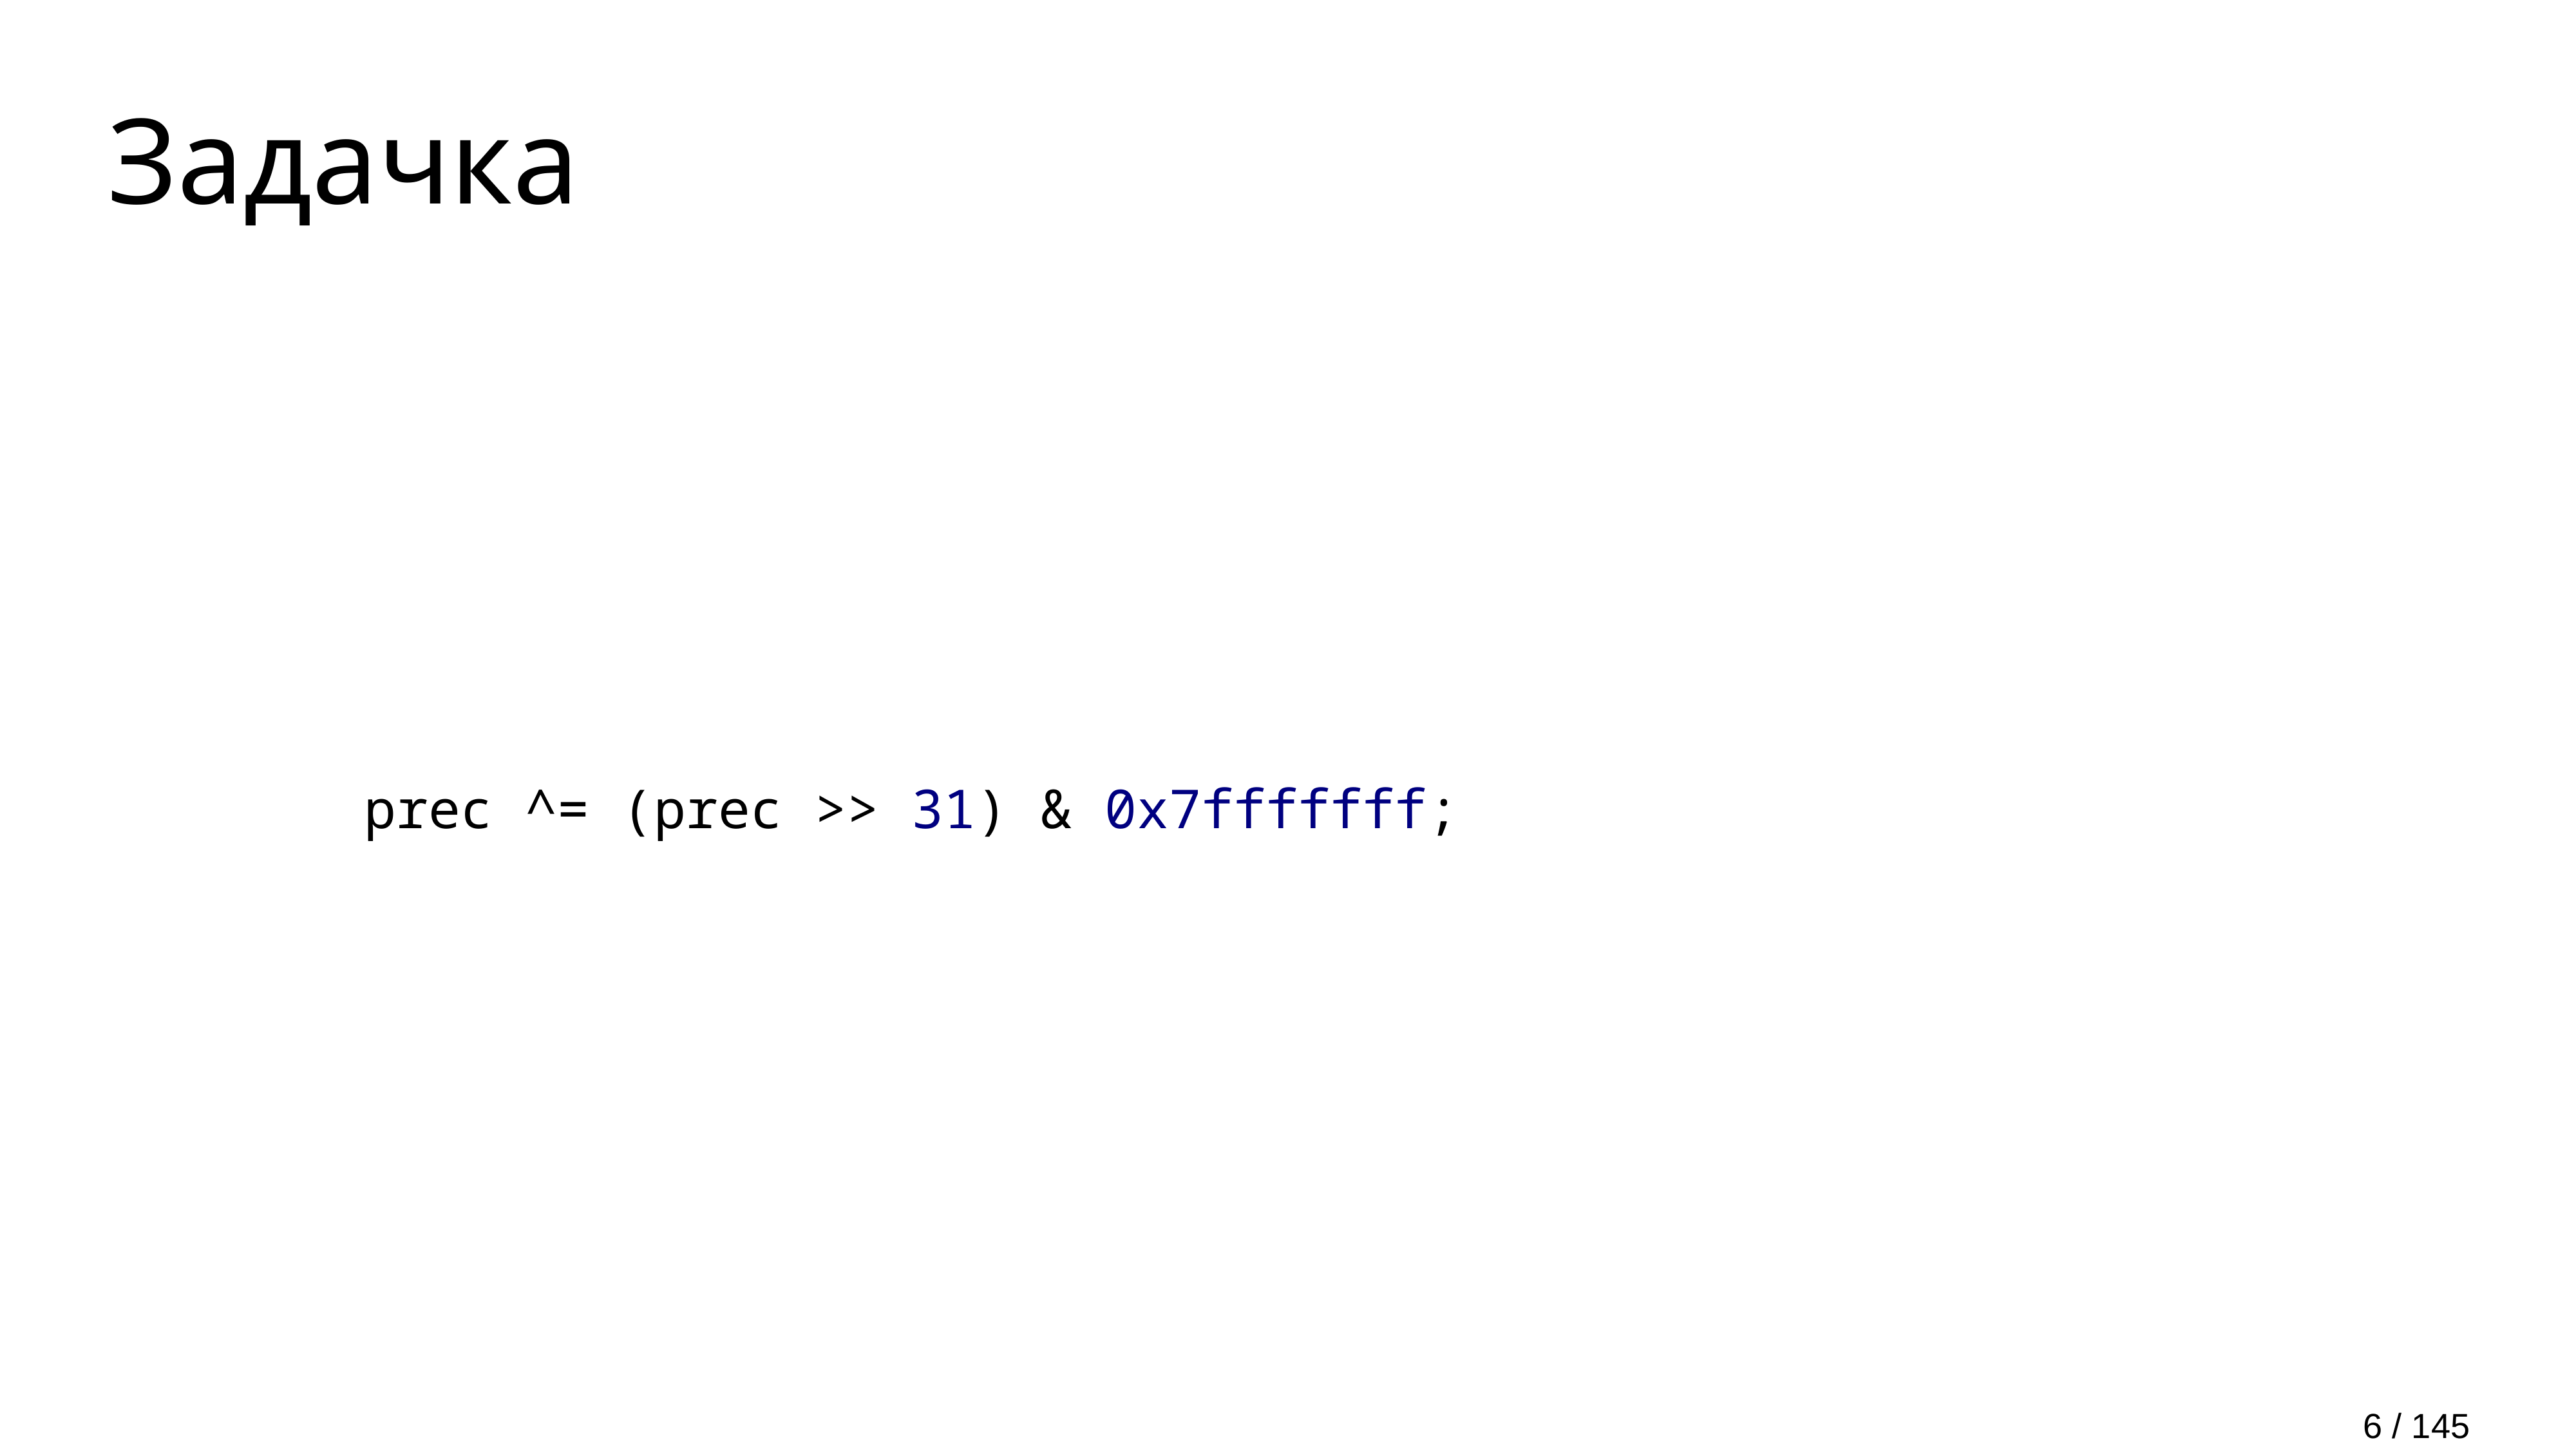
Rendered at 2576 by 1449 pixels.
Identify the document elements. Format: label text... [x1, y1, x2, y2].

list prec ^= (prec >> 31) & 0x7fffffff; [0, 211, 2576, 1366]
text_box <number> / 145 [2353, 1402, 2576, 1449]
title Задачка [108, 80, 2468, 211]
